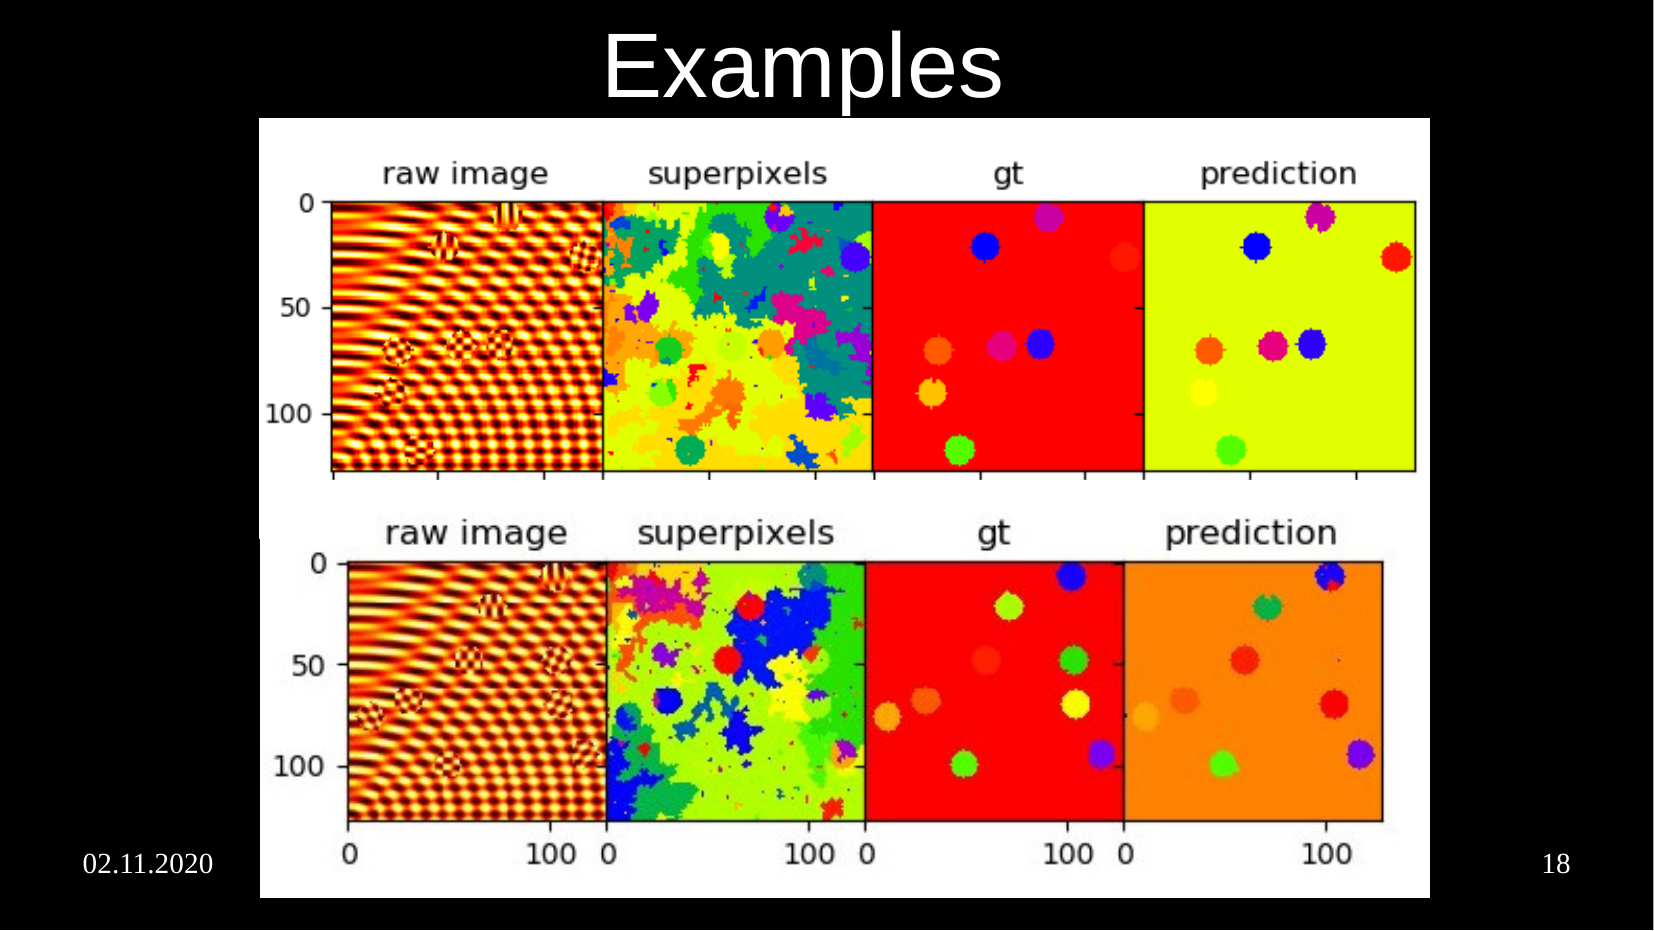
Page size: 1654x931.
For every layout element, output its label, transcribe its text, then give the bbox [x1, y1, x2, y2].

title Examples [59, 0, 1548, 144]
picture [259, 118, 1430, 898]
